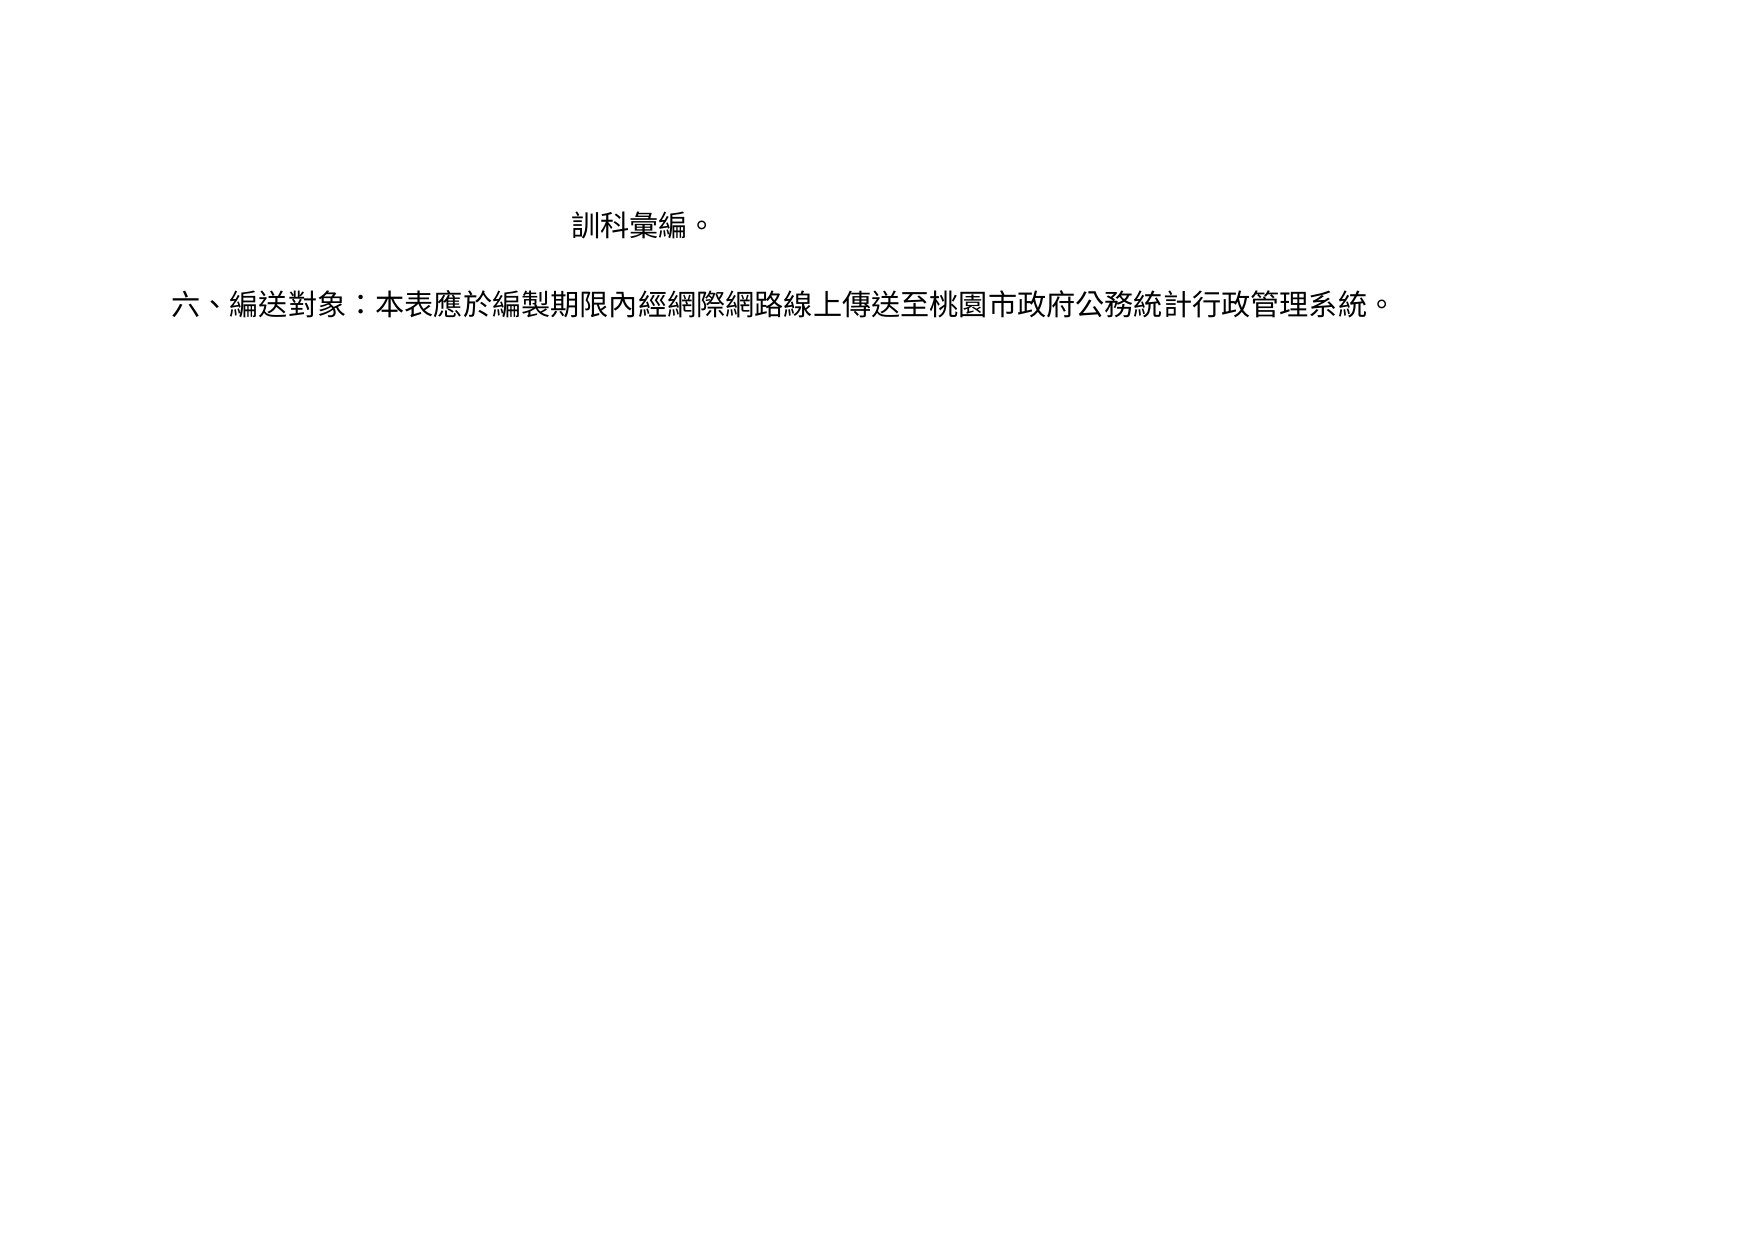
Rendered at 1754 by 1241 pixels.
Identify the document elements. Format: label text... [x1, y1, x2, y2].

text 六、編送對象：本表應於編製期限內經網際網路線上傳送至桃園市政府公務統計行政管理系統。 [171, 263, 1616, 342]
text 訓科彙編。 [171, 183, 1616, 263]
